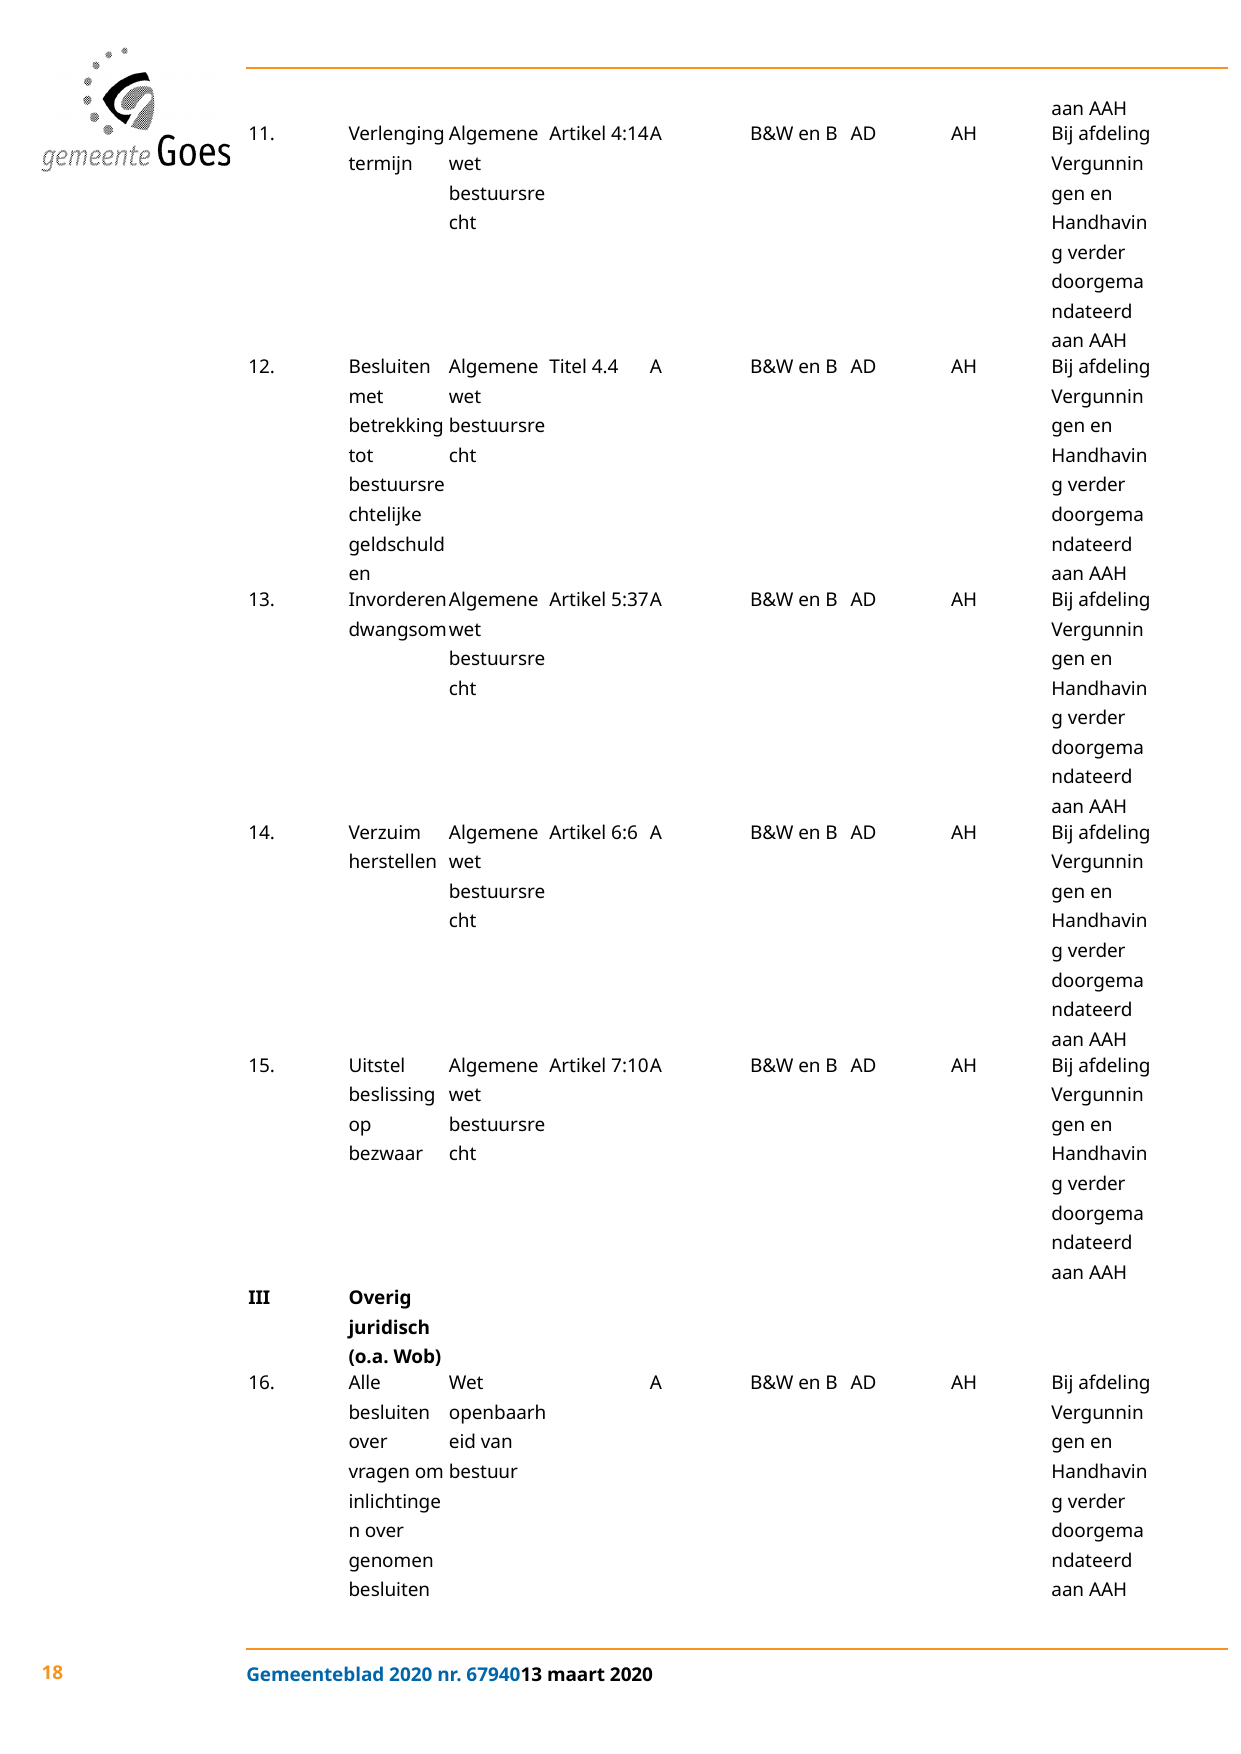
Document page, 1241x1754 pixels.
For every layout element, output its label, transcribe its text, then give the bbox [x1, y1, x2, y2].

table_cell B&W en B [750, 586, 850, 819]
table_cell AD [850, 121, 951, 353]
table_cell Algemene wet bestuursrecht [449, 1052, 549, 1284]
table_cell 13. [248, 586, 348, 819]
table_cell [549, 1370, 649, 1602]
table_cell B&W en B [750, 353, 850, 586]
table_cell Artikel 4:14 [549, 121, 649, 353]
table_cell 14. [248, 819, 348, 1052]
table_cell AH [951, 819, 1051, 1052]
table_cell Wet openbaarheid van bestuur [449, 1370, 549, 1602]
table_cell AD [850, 1052, 951, 1284]
table_cell Alle besluiten over vragen om inlichtingen over genomen besluiten [348, 1370, 449, 1602]
table_cell [449, 1285, 549, 1369]
table_cell Algemene wet bestuursrecht [449, 121, 549, 353]
table_cell Algemene wet bestuursrecht [449, 353, 549, 586]
table_cell Overig juridisch (o.a. Wob) [348, 1285, 449, 1369]
table_cell AH [951, 586, 1051, 819]
table_cell AD [850, 1370, 951, 1602]
table_cell 16. [248, 1370, 348, 1602]
table_cell [1051, 1285, 1152, 1369]
table_cell Verzuim herstellen [348, 819, 449, 1052]
table_cell [951, 95, 1051, 121]
table_cell [248, 95, 348, 121]
table_cell Algemene wet bestuursrecht [449, 586, 549, 819]
table_cell AH [951, 121, 1051, 353]
table_cell [850, 1285, 951, 1369]
table_cell [850, 95, 951, 121]
table_cell aan AAH [1051, 95, 1152, 121]
table_cell Besluiten met betrekking tot bestuursrechtelijke geldschulden [348, 353, 449, 586]
table_cell III [248, 1285, 348, 1369]
table_cell 11. [248, 121, 348, 353]
table_cell A [650, 1052, 750, 1284]
table_cell AH [951, 353, 1051, 586]
table_cell Uitstel beslissing op bezwaar [348, 1052, 449, 1284]
table_cell [549, 95, 649, 121]
table_cell [750, 1285, 850, 1369]
table_cell [348, 95, 449, 121]
table_cell Bij afdeling Vergunningen en Handhaving verder doorgemandateerd aan AAH [1051, 819, 1152, 1052]
table_cell Artikel 5:37 [549, 586, 649, 819]
table_cell AD [850, 353, 951, 586]
table_cell [650, 1285, 750, 1369]
table_cell [750, 95, 850, 121]
table_cell A [650, 353, 750, 586]
table_cell Bij afdeling Vergunningen en Handhaving verder doorgemandateerd aan AAH [1051, 121, 1152, 353]
table_cell B&W en B [750, 1370, 850, 1602]
table_cell A [650, 586, 750, 819]
table_cell 12. [248, 353, 348, 586]
table_cell AD [850, 819, 951, 1052]
table_cell [549, 1285, 649, 1369]
table_cell Bij afdeling Vergunningen en Handhaving verder doorgemandateerd aan AAH [1051, 353, 1152, 586]
table_cell [650, 95, 750, 121]
table_cell [449, 95, 549, 121]
table_cell AD [850, 586, 951, 819]
table_cell Bij afdeling Vergunningen en Handhaving verder doorgemandateerd aan AAH [1051, 586, 1152, 819]
table_cell 15. [248, 1052, 348, 1284]
table_cell Artikel 7:10 [549, 1052, 649, 1284]
table_cell AH [951, 1052, 1051, 1284]
table_cell Artikel 6:6 [549, 819, 649, 1052]
table_cell [951, 1285, 1051, 1369]
table_cell Invorderen dwangsom [348, 586, 449, 819]
table_cell Bij afdeling Vergunningen en Handhaving verder doorgemandateerd aan AAH [1051, 1370, 1152, 1602]
table_cell A [650, 121, 750, 353]
table_cell B&W en B [750, 819, 850, 1052]
table_cell B&W en B [750, 1052, 850, 1284]
table_cell Algemene wet bestuursrecht [449, 819, 549, 1052]
table_cell AH [951, 1370, 1051, 1602]
table_cell A [650, 819, 750, 1052]
table_cell B&W en B [750, 121, 850, 353]
table_cell A [650, 1370, 750, 1602]
table_cell Bij afdeling Vergunningen en Handhaving verder doorgemandateerd aan AAH [1051, 1052, 1152, 1284]
table_cell Verlenging termijn [348, 121, 449, 353]
picture [41, 47, 231, 172]
table_cell Titel 4.4 [549, 353, 649, 586]
